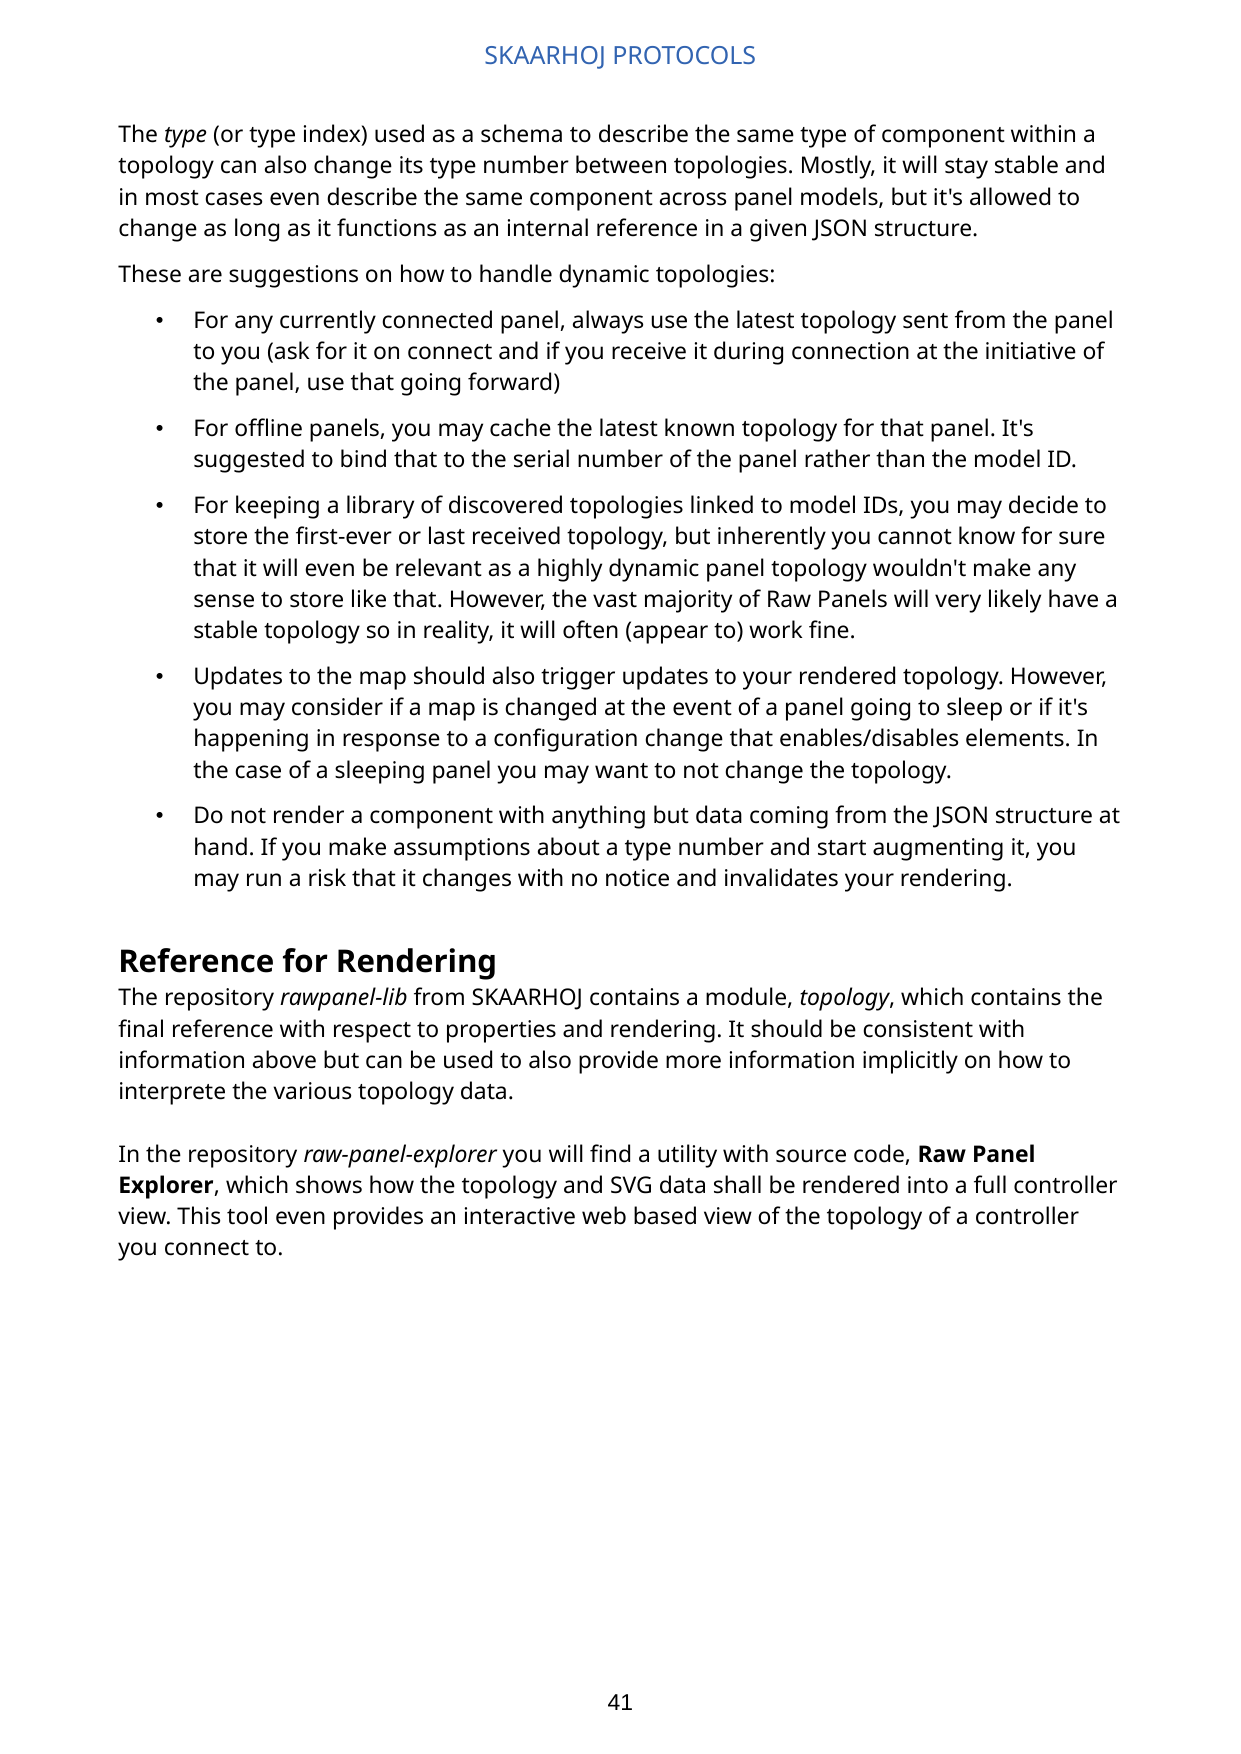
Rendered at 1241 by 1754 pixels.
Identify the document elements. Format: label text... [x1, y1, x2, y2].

list For offline panels, you may cache the latest known topology for that panel. It's suggested to bind that to the serial number of the panel rather than the model ID. [156, 412, 1122, 474]
list Updates to the map should also trigger updates to your rendered topology. However, you may consider if a map is changed at the event of a panel going to sleep or if it's happening in response to a configuration change that enables/disables elements. In the case of a sleeping panel you may want to not change the topology. [156, 660, 1122, 785]
text The repository rawpanel-lib from SKAARHOJ contains a module, topology, which contains the final reference with respect to properties and rendering. It should be consistent with information above but can be used to also provide more information implicitly on how to interprete the various topology data. [118, 981, 1122, 1106]
list For any currently connected panel, always use the latest topology sent from the panel to you (ask for it on connect and if you receive it during connection at the initiative of the panel, use that going forward) [156, 303, 1122, 397]
text The type (or type index) used as a schema to describe the same type of component within a topology can also change its type number between topologies. Mostly, it will stay stable and in most cases even describe the same component across panel models, but it's allowed to change as long as it functions as an internal reference in a given JSON structure. [118, 118, 1122, 243]
text These are suggestions on how to handle dynamic topologies: [118, 258, 1122, 289]
list For keeping a library of discovered topologies linked to model IDs, you may decide to store the first-ever or last received topology, but inherently you cannot know for sure that it will even be relevant as a highly dynamic panel topology wouldn't make any sense to store like that. However, the vast majority of Raw Panels will very likely have a stable topology so in reality, it will often (appear to) work fine. [156, 489, 1122, 645]
text In the repository raw-panel-explorer you will find a utility with source code, Raw Panel Explorer, which shows how the topology and SVG data shall be rendered into a full controller view. This tool even provides an interactive web based view of the topology of a controller you connect to. [118, 1138, 1122, 1263]
list Do not render a component with anything but data coming from the JSON structure at hand. If you make assumptions about a type number and start augmenting it, you may run a risk that it changes with no notice and invalidates your rendering. [156, 799, 1122, 893]
subtitle Reference for Rendering [118, 939, 1122, 981]
